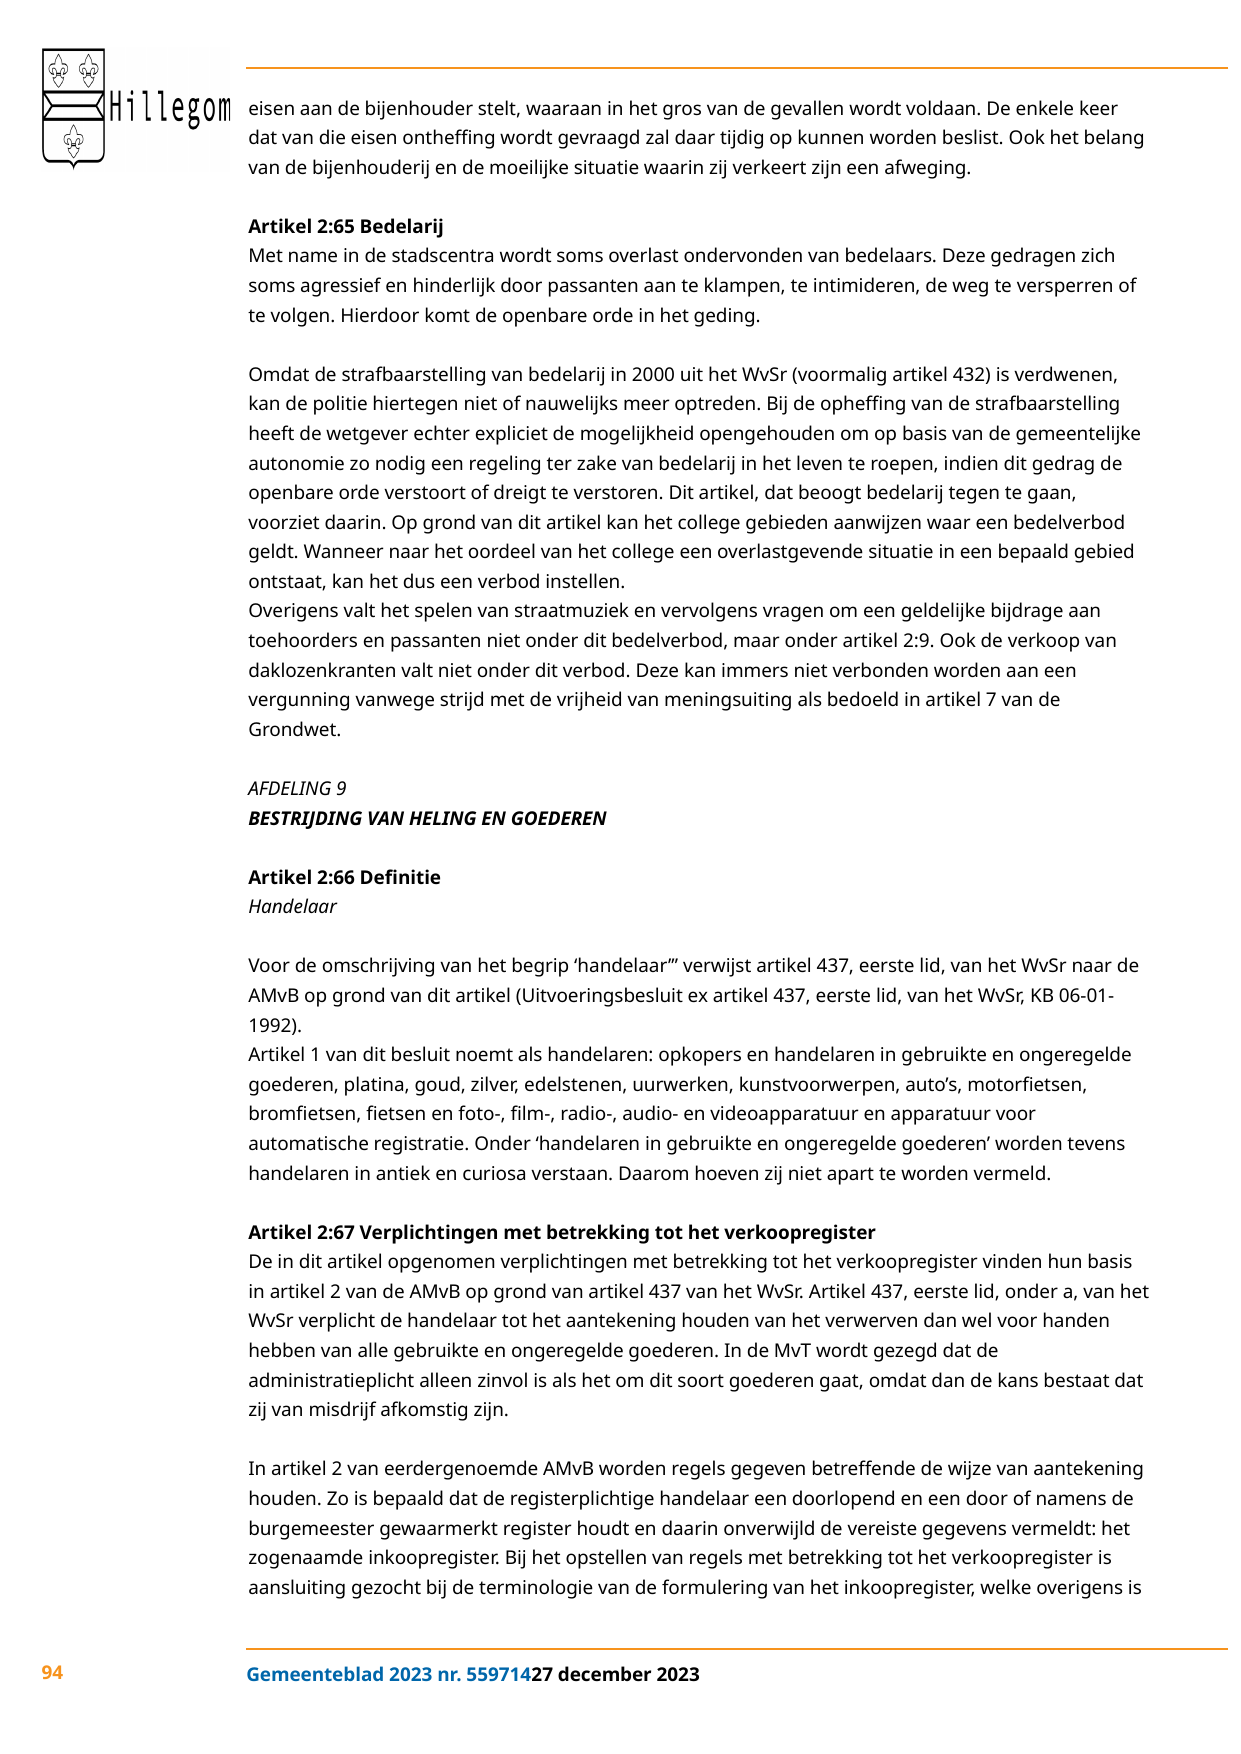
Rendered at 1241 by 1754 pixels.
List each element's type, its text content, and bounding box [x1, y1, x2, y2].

text In artikel 2 van eerdergenoemde AMvB worden regels gegeven betreffende de wijze van aantekening houden. Zo is bepaald dat de registerplichtige handelaar een doorlopend en een door of namens de burgemeester gewaarmerkt register houdt en daarin onverwijld de vereiste gegevens vermeldt: het zogenaamde inkoopregister. Bij het opstellen van regels met betrekking tot het verkoopregister is aansluiting gezocht bij de terminologie van de formulering van het inkoopregister, welke overigens is [248, 1456, 1152, 1600]
text De in dit artikel opgenomen verplichtingen met betrekking tot het verkoopregister vinden hun basis in artikel 2 van de AMvB op grond van artikel 437 van het WvSr. Artikel 437, eerste lid, onder a, van het WvSr verplicht de handelaar tot het aantekening houden van het verwerven dan wel voor handen hebben van alle gebruikte en ongeregelde goederen. In de MvT wordt gezegd dat de administratieplicht alleen zinvol is als het om dit soort goederen gaat, omdat dan de kans bestaat dat zij van misdrijf afkomstig zijn. [248, 1248, 1152, 1422]
text BESTRIJDING VAN HELING EN GOEDEREN [248, 805, 1152, 831]
text AFDELING 9 [248, 775, 1152, 801]
text Omdat de strafbaarstelling van bedelarij in 2000 uit het WvSr (voormalig artikel 432) is verdwenen, kan de politie hiertegen niet of nauwelijks meer optreden. Bij de opheffing van de strafbaarstelling heeft de wetgever echter expliciet de mogelijkheid opengehouden om op basis van de gemeentelijke autonomie zo nodig een regeling ter zake van bedelarij in het leven te roepen, indien dit gedrag de openbare orde verstoort of dreigt te verstoren. Dit artikel, dat beoogt bedelarij tegen te gaan, voorziet daarin. Op grond van dit artikel kan het college gebieden aanwijzen waar een bedelverbod geldt. Wanneer naar het oordeel van het college een overlastgevende situatie in een bepaald gebied ontstaat, kan het dus een verbod instellen. [248, 361, 1152, 594]
text Voor de omschrijving van het begrip ‘handelaar’” verwijst artikel 437, eerste lid, van het WvSr naar de AMvB op grond van dit artikel (Uitvoeringsbesluit ex artikel 437, eerste lid, van het WvSr, KB 06-01-1992). [248, 953, 1152, 1038]
text Artikel 2:67 Verplichtingen met betrekking tot het verkoopregister [248, 1219, 1152, 1245]
text Handelaar [248, 893, 1152, 919]
text Overigens valt het spelen van straatmuziek en vervolgens vragen om een geldelijke bijdrage aan toehoorders en passanten niet onder dit bedelverbod, maar onder artikel 2:9. Ook de verkoop van daklozenkranten valt niet onder dit verbod. Deze kan immers niet verbonden worden aan een vergunning vanwege strijd met de vrijheid van meningsuiting als bedoeld in artikel 7 van de Grondwet. [248, 598, 1152, 742]
text Met name in de stadscentra wordt soms overlast ondervonden van bedelaars. Deze gedragen zich soms agressief en hinderlijk door passanten aan te klampen, te intimideren, de weg te versperren of te volgen. Hierdoor komt de openbare orde in het geding. [248, 243, 1152, 328]
text Artikel 1 van dit besluit noemt als handelaren: opkopers en handelaren in gebruikte en ongeregelde goederen, platina, goud, zilver, edelstenen, uurwerken, kunstvoorwerpen, auto’s, motorfietsen, bromfietsen, fietsen en foto-, film-, radio-, audio- en videoapparatuur en apparatuur voor automatische registratie. Onder ‘handelaren in gebruikte en ongeregelde goederen’ worden tevens handelaren in antiek en curiosa verstaan. Daarom hoeven zij niet apart te worden vermeld. [248, 1041, 1152, 1186]
text eisen aan de bijenhouder stelt, waaraan in het gros van de gevallen wordt voldaan. De enkele keer dat van die eisen ontheffing wordt gevraagd zal daar tijdig op kunnen worden beslist. Ook het belang van de bijenhouderij en de moeilijke situatie waarin zij verkeert zijn een afweging. [248, 95, 1152, 180]
text Artikel 2:65 Bedelarij [248, 213, 1152, 239]
text Artikel 2:66 Definitie [248, 864, 1152, 890]
picture [41, 47, 231, 172]
